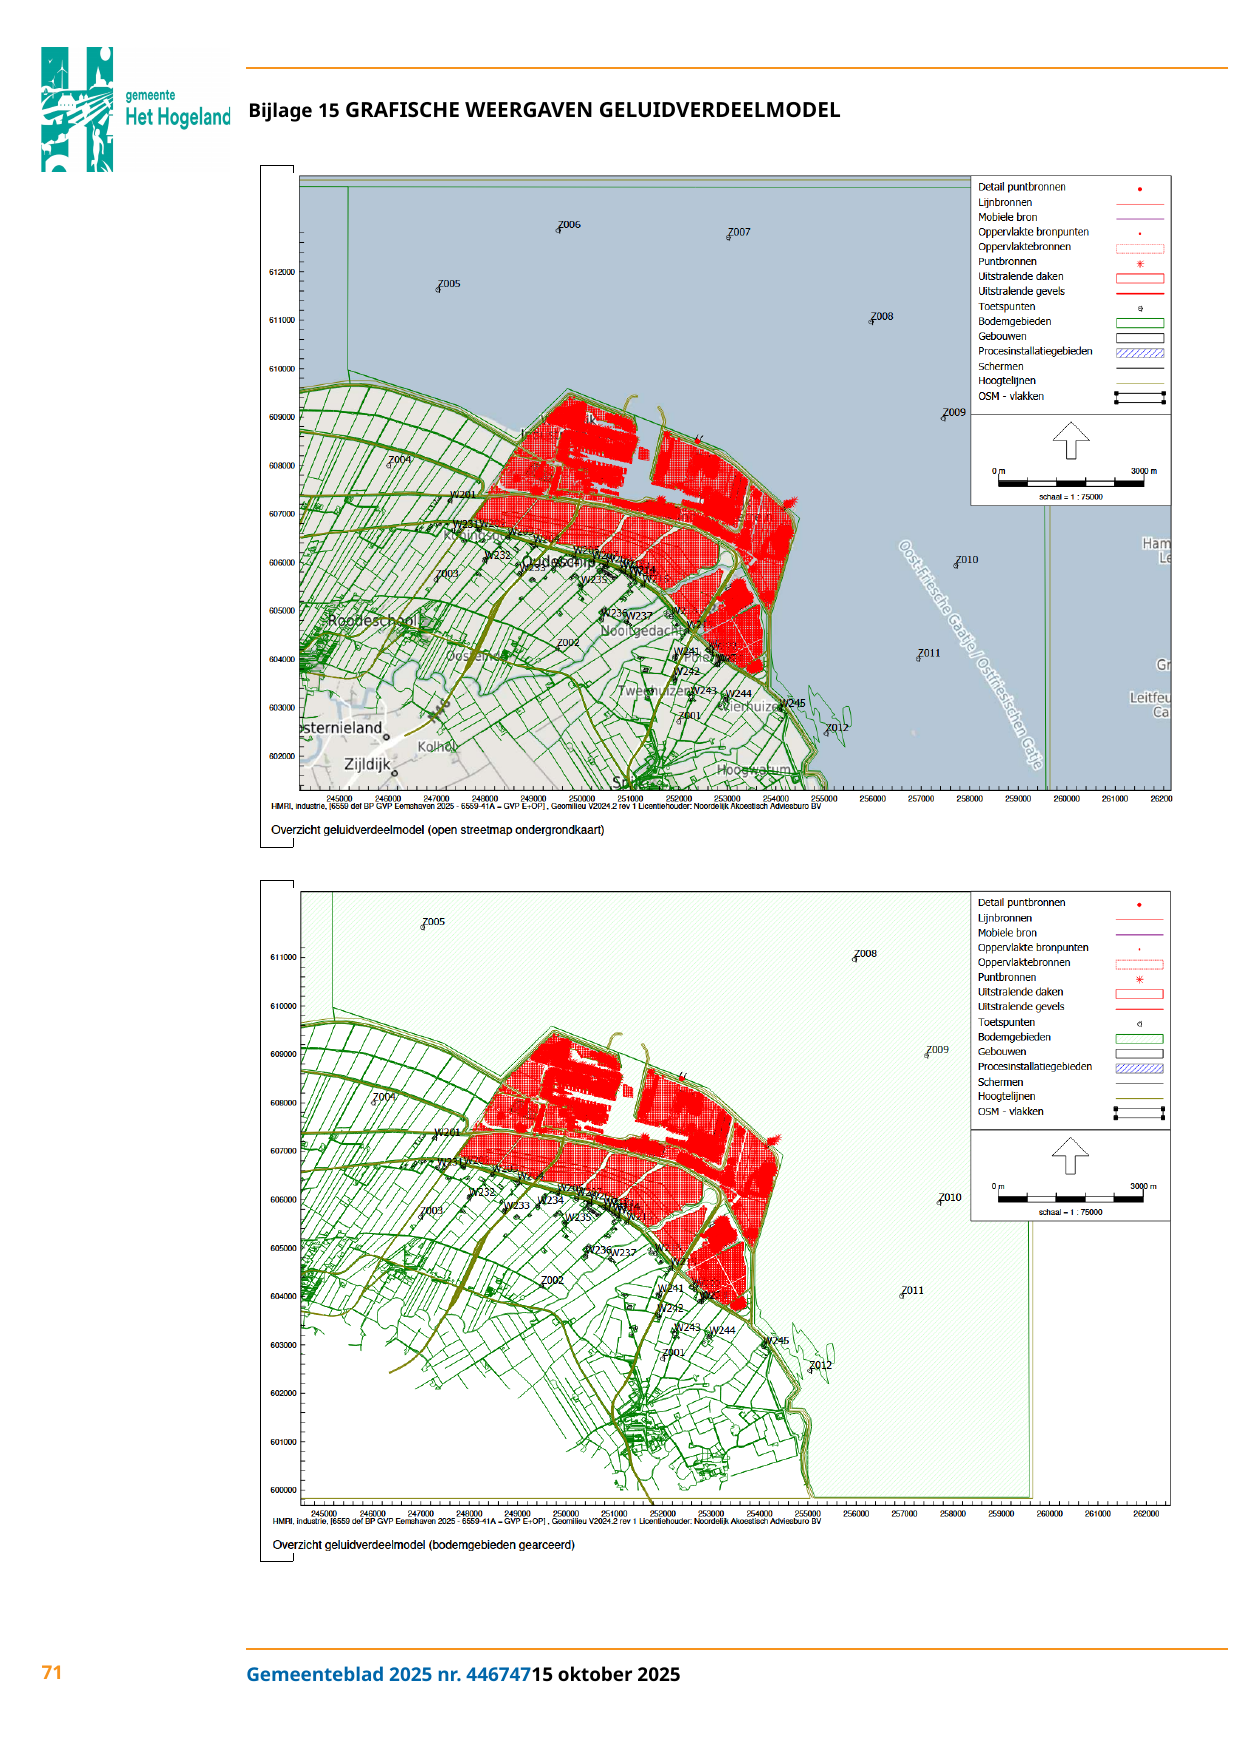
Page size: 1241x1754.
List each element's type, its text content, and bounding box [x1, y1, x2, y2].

picture [268, 888, 1173, 1553]
text Bijlage 15 GRAFISCHE WEERGAVEN GELUIDVERDEELMODEL [248, 95, 1152, 123]
picture [41, 47, 231, 172]
picture [268, 173, 1173, 838]
